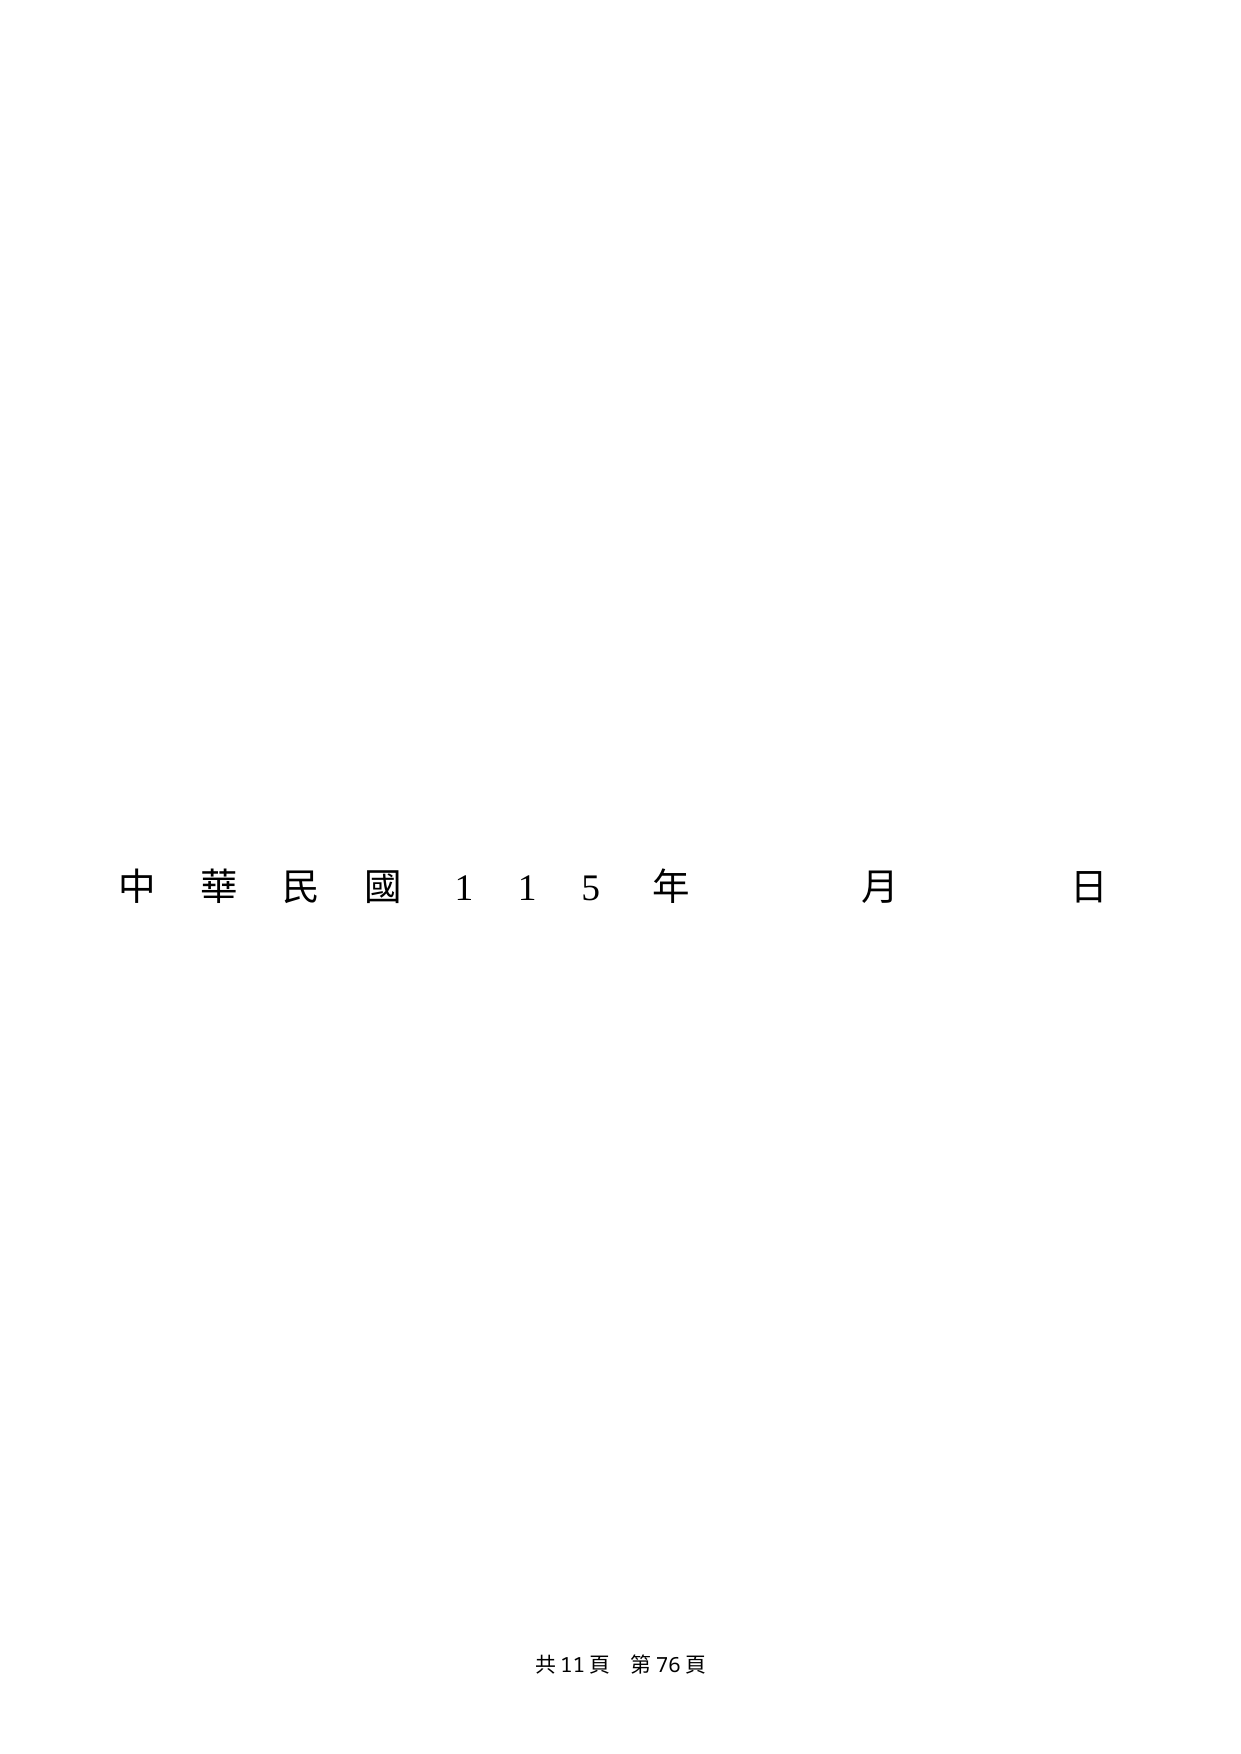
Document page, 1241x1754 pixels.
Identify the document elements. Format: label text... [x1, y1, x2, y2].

text 中華民國115年 月 日 [118, 843, 1122, 905]
